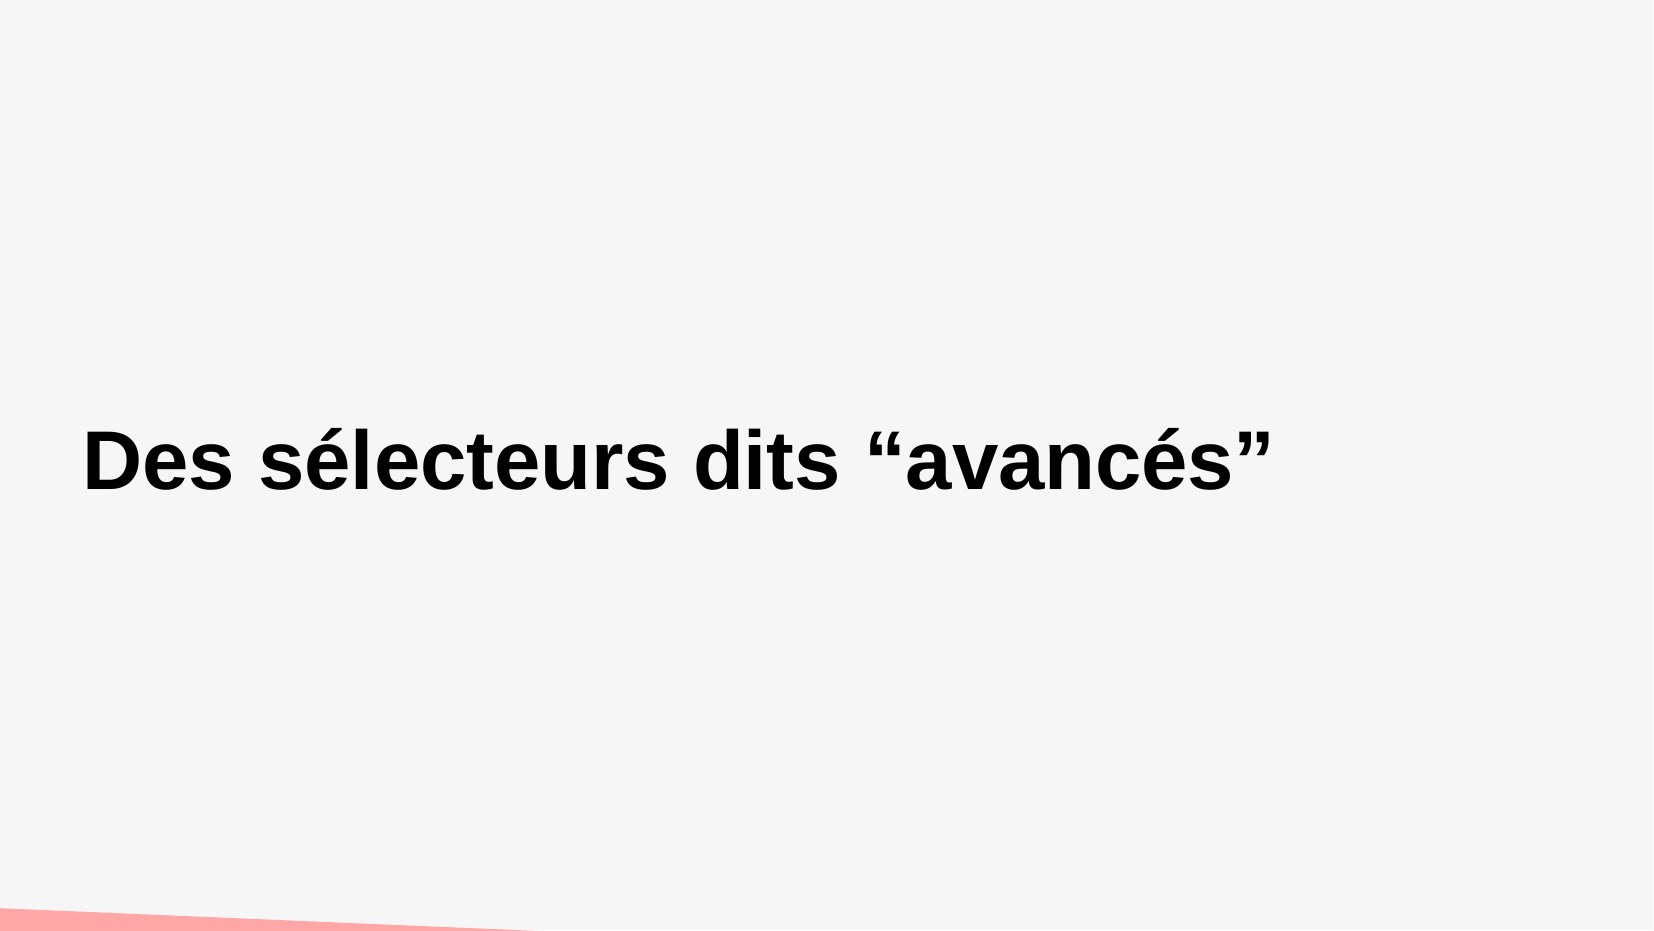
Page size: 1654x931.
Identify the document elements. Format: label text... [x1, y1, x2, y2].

text_box Des sélecteurs dits “avancés” [82, 101, 1571, 822]
text_box [0, 908, 539, 931]
